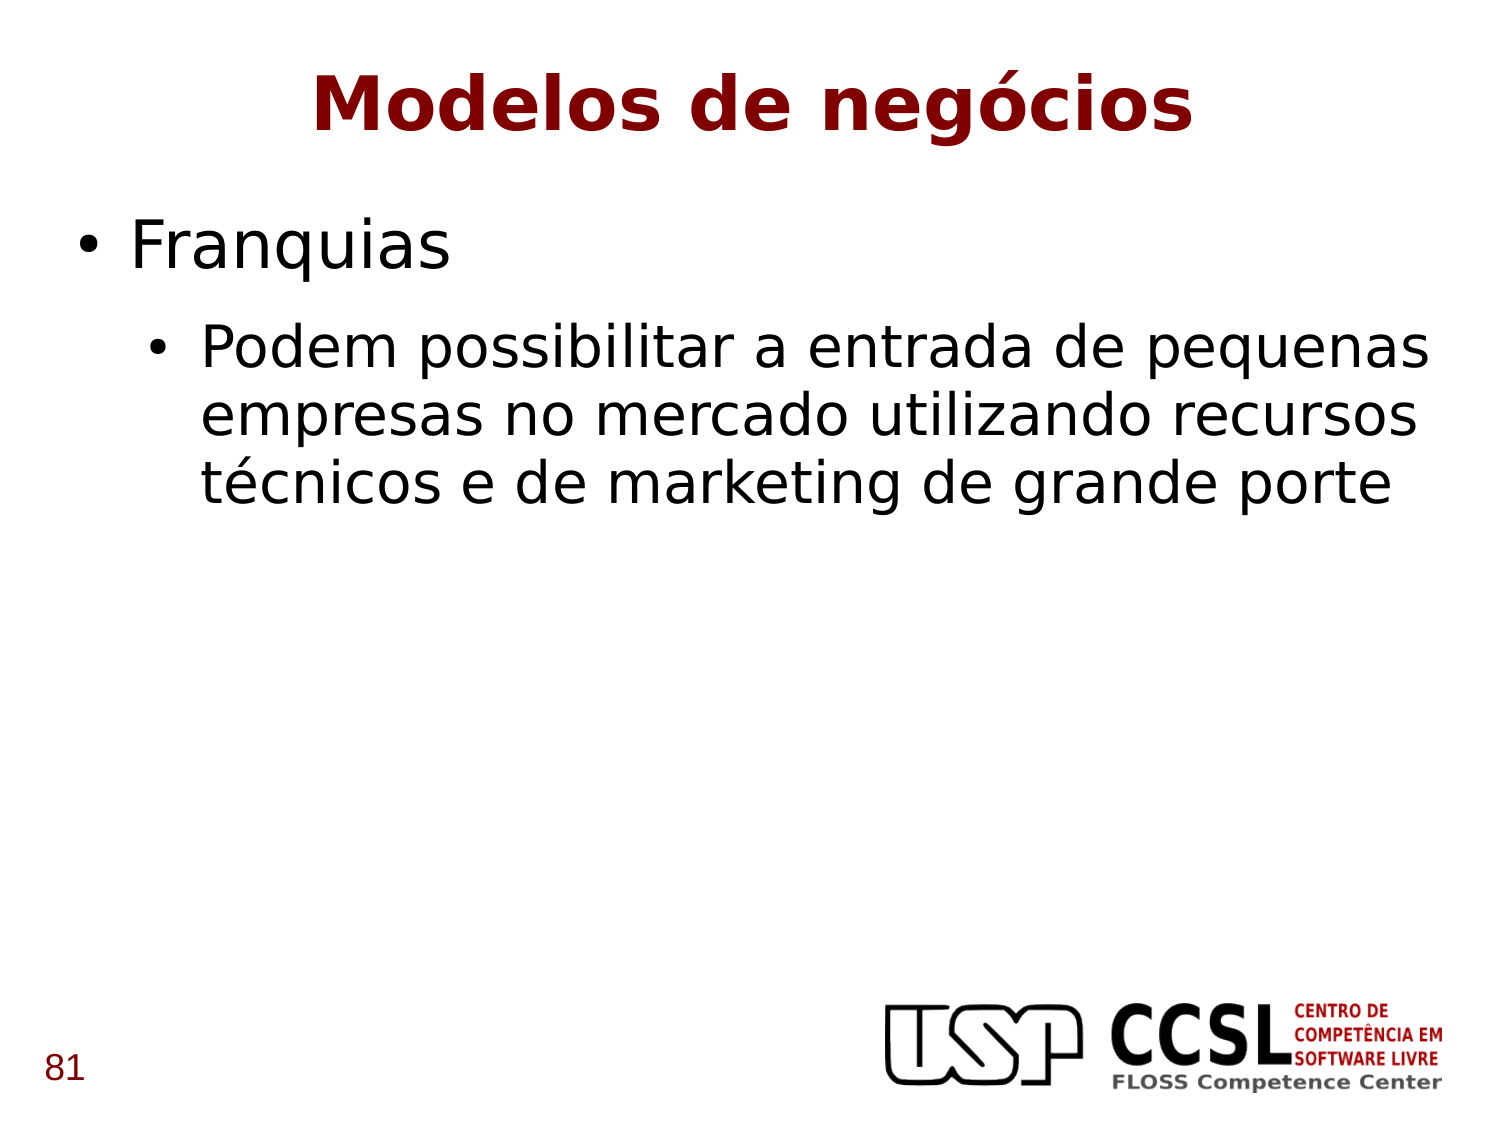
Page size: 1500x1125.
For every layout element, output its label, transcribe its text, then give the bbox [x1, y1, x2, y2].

list Franquias Podem possibilitar a entrada de pequenas empresas no mercado utilizando recursos técnicos e de marketing de grande porte [59, 206, 1447, 950]
title Modelos de negócios [59, 29, 1447, 180]
picture [885, 1003, 1442, 1093]
